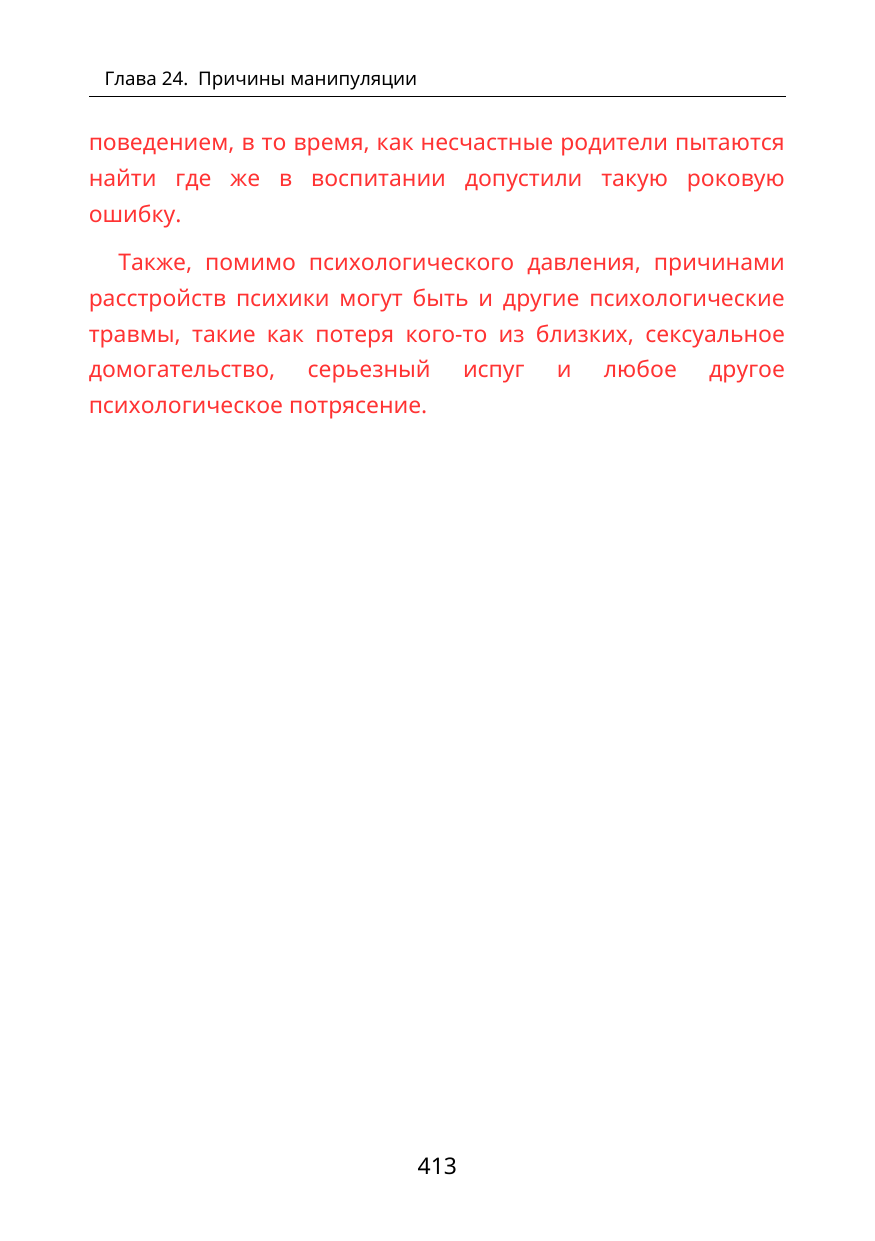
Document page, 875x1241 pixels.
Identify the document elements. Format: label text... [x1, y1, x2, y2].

text Также, помимо психологического давления, причинами расстройств психики могут быть и другие психологические травмы, такие как потеря кого-то из близких, сексуальное домогательство, серьезный испуг и любое другое психологическое потрясение. [88, 246, 786, 421]
text поведением, в то время, как несчастные родители пытаются найти где же в воспитании допустили такую роковую ошибку. [88, 126, 786, 229]
